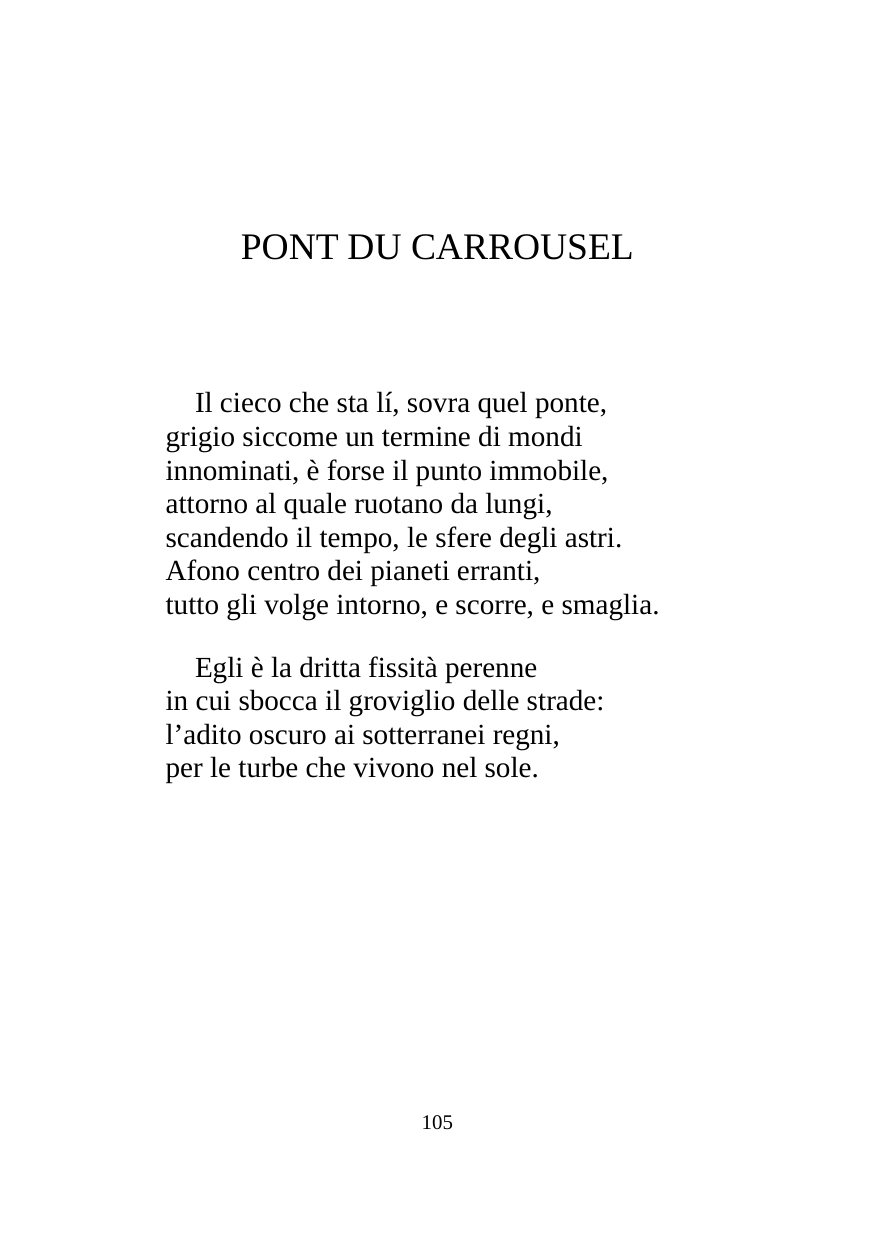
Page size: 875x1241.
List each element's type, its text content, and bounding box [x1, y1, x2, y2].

text Il cieco che sta lí, sovra quel ponte, grigio siccome un termine di mondi innominati, è forse il punto immobile, attorno al quale ruotano da lungi, scandendo il tempo, le sfere degli astri. Afono centro dei pianeti erranti, tutto gli volge intorno, e scorre, e smaglia. [165, 386, 768, 620]
subtitle PONT DU CARROUSEL [106, 224, 768, 267]
text Egli è la dritta fissità perenne in cui sbocca il groviglio delle strade: l’adito oscuro ai sotterranei regni, per le turbe che vivono nel sole. [165, 650, 768, 784]
